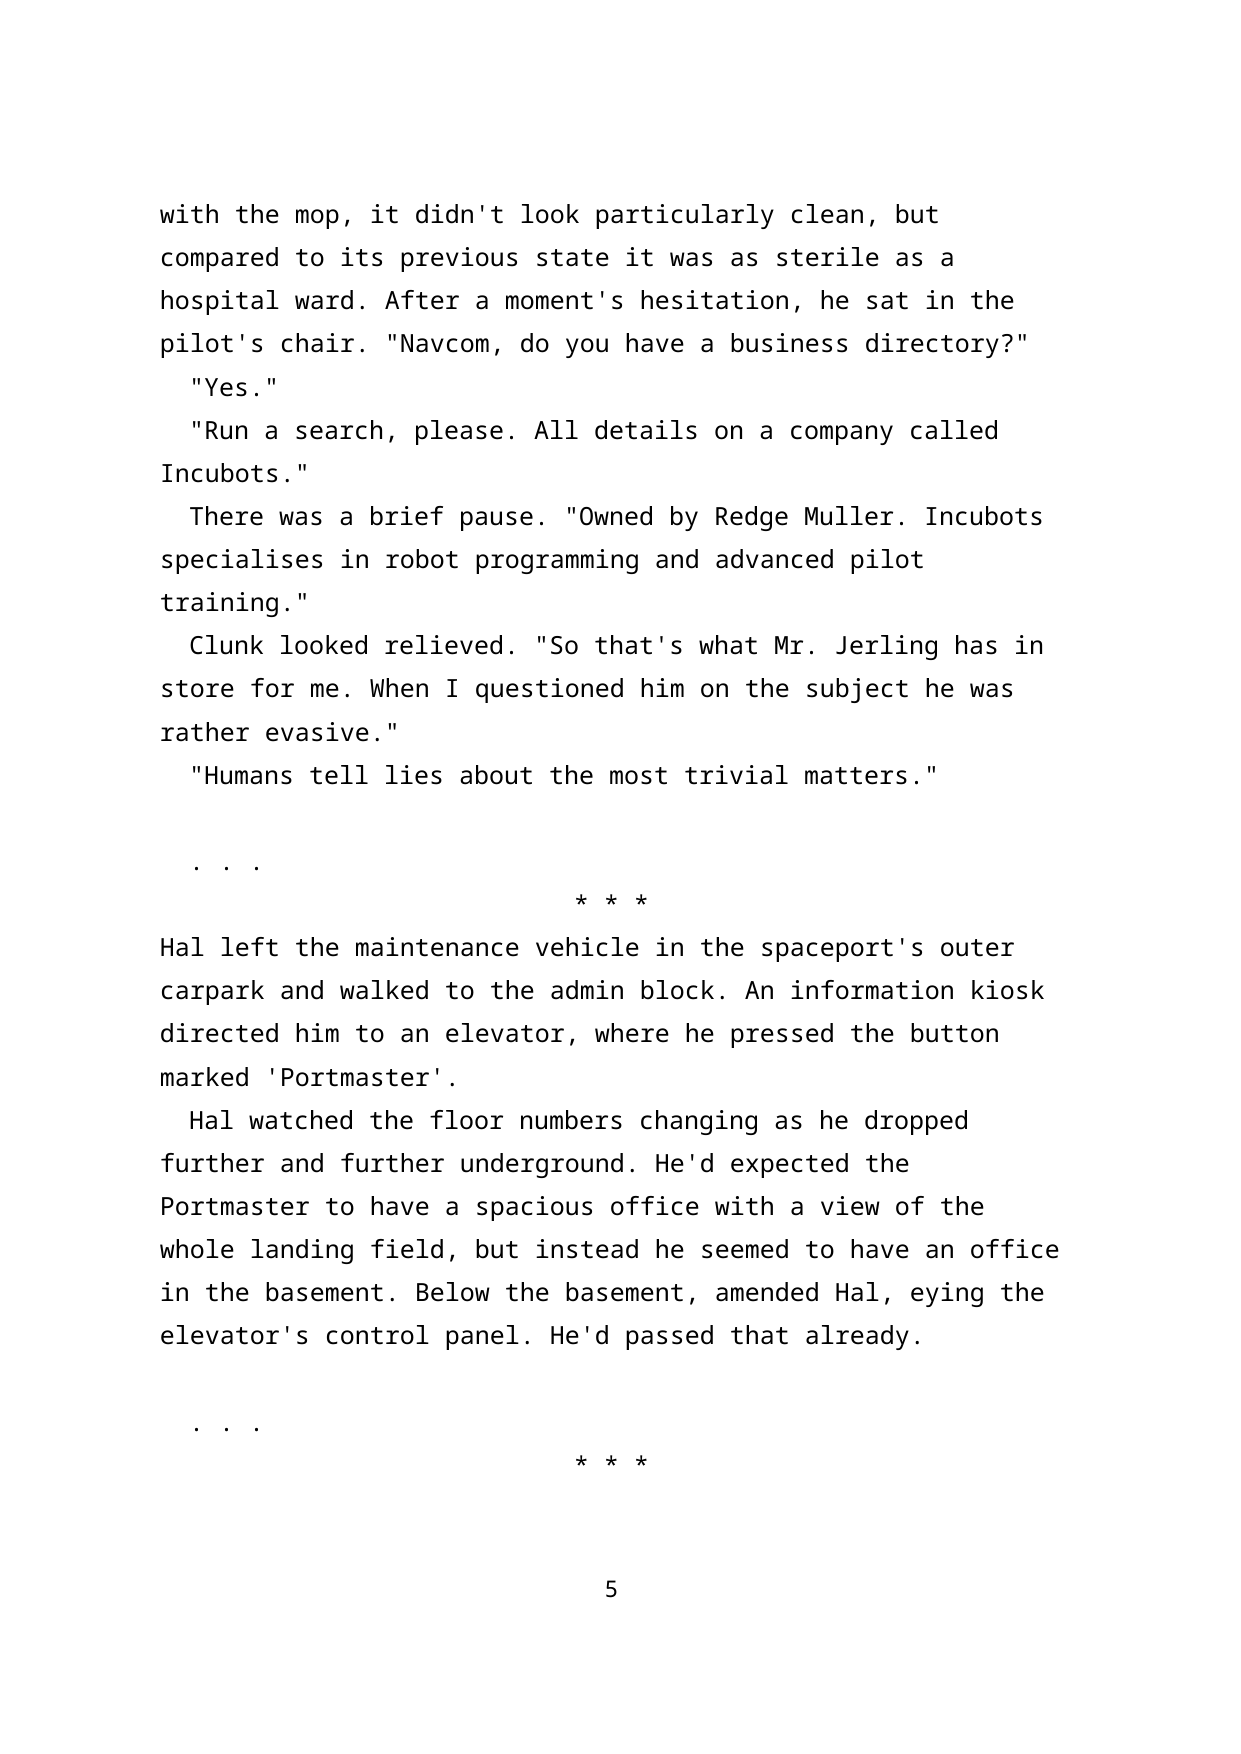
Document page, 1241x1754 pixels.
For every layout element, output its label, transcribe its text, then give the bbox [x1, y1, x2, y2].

text . . . [159, 836, 1063, 879]
text There was a brief pause. "Owned by Redge Muller. Incubots specialises in robot programming and advanced pilot training." [159, 491, 1063, 620]
text "Yes." [159, 361, 1063, 404]
text Clunk looked relieved. "So that's what Mr. Jerling has in store for me. When I questioned him on the subject he was rather evasive." [159, 620, 1063, 749]
text . . . [159, 1396, 1063, 1439]
subtitle * * * [159, 1439, 1063, 1483]
text Hal watched the floor numbers changing as he dropped further and further underground. He'd expected the Portmaster to have a spacious office with a view of the whole landing field, but instead he seemed to have an office in the basement. Below the basement, amended Hal, eying the elevator's control panel. He'd passed that already. [159, 1094, 1063, 1353]
subtitle * * * [159, 879, 1063, 922]
text with the mop, it didn't look particularly clean, but compared to its previous state it was as sterile as a hospital ward. After a moment's hesitation, he sat in the pilot's chair. "Navcom, do you have a business directory?" [159, 189, 1063, 361]
text "Humans tell lies about the most trivial matters." [159, 749, 1063, 793]
text Hal left the maintenance vehicle in the spaceport's outer carpark and walked to the admin block. An information kiosk directed him to an elevator, where he pressed the button marked 'Portmaster'. [159, 922, 1063, 1094]
text "Run a search, please. All details on a company called Incubots." [159, 404, 1063, 491]
